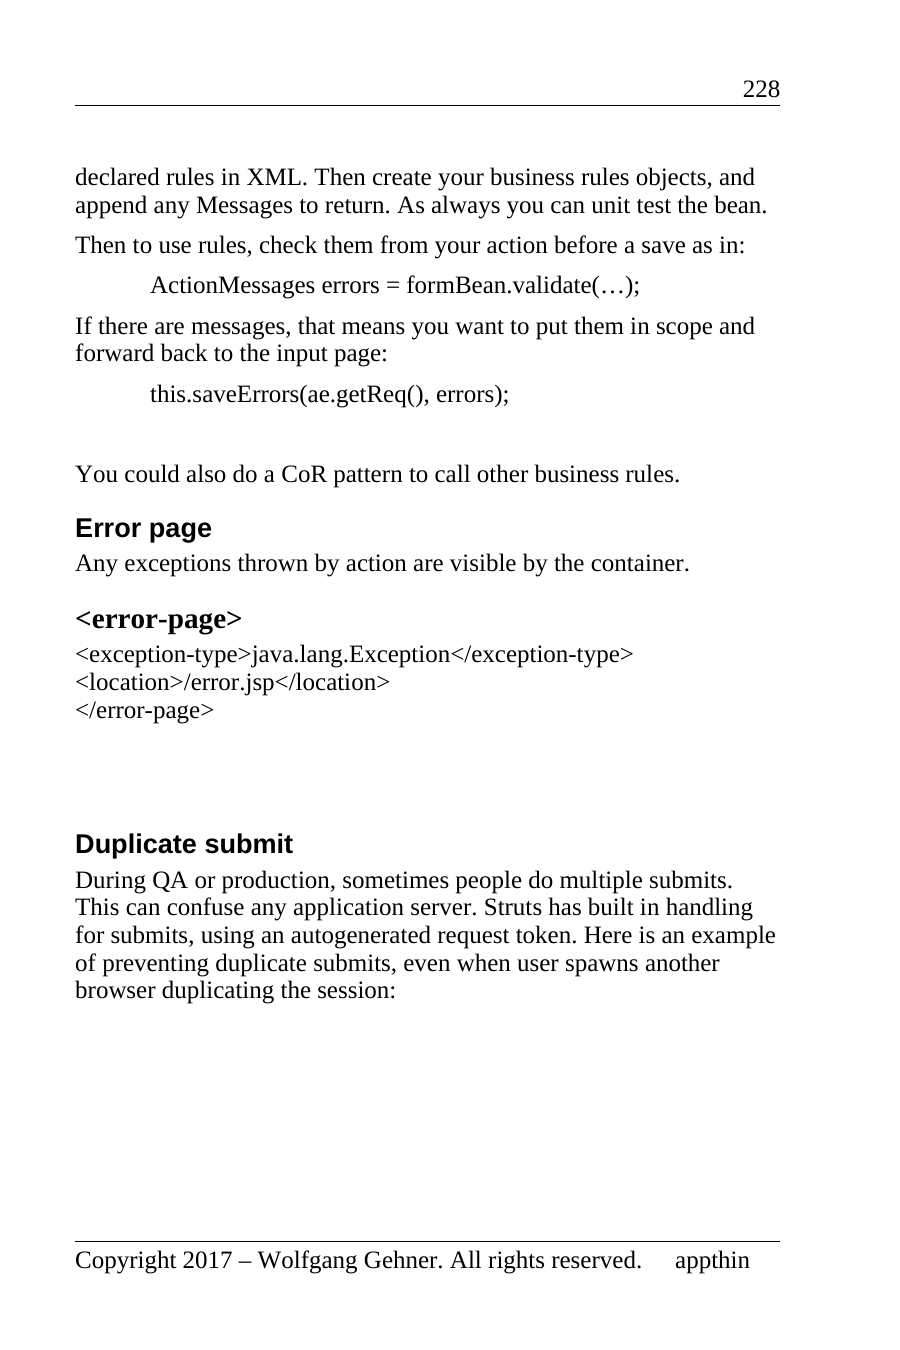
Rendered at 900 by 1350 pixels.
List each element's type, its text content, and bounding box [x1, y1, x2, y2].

subtitle <error-page> [75, 602, 780, 634]
text Any exceptions thrown by action are visible by the container. [75, 549, 780, 577]
text <exception-type>java.lang.Exception</exception-type> [75, 641, 780, 668]
text Then to use rules, check them from your action before a save as in: [75, 231, 780, 259]
text During QA or production, sometimes people do multiple submits. This can confuse any application server. Struts has built in handling for submits, using an autogenerated request token. Here is an example of preventing duplicate submits, even when user spawns another browser duplicating the session: [75, 866, 780, 1004]
text <location>/error.jsp</location> [75, 668, 780, 696]
text If there are messages, that means you want to put them in scope and forward back to the input page: [75, 312, 780, 367]
text this.saveErrors(ae.getReq(), errors); [75, 380, 780, 407]
text </error-page> [75, 696, 780, 724]
subtitle Duplicate submit [75, 829, 780, 859]
text ActionMessages errors = formBean.validate(…); [75, 272, 780, 299]
text declared rules in XML. Then create your business rules objects, and append any Messages to return. As always you can unit test the bean. [75, 163, 780, 219]
text You could also do a CoR pattern to call other business rules. [75, 460, 780, 488]
subtitle Error page [75, 513, 780, 543]
